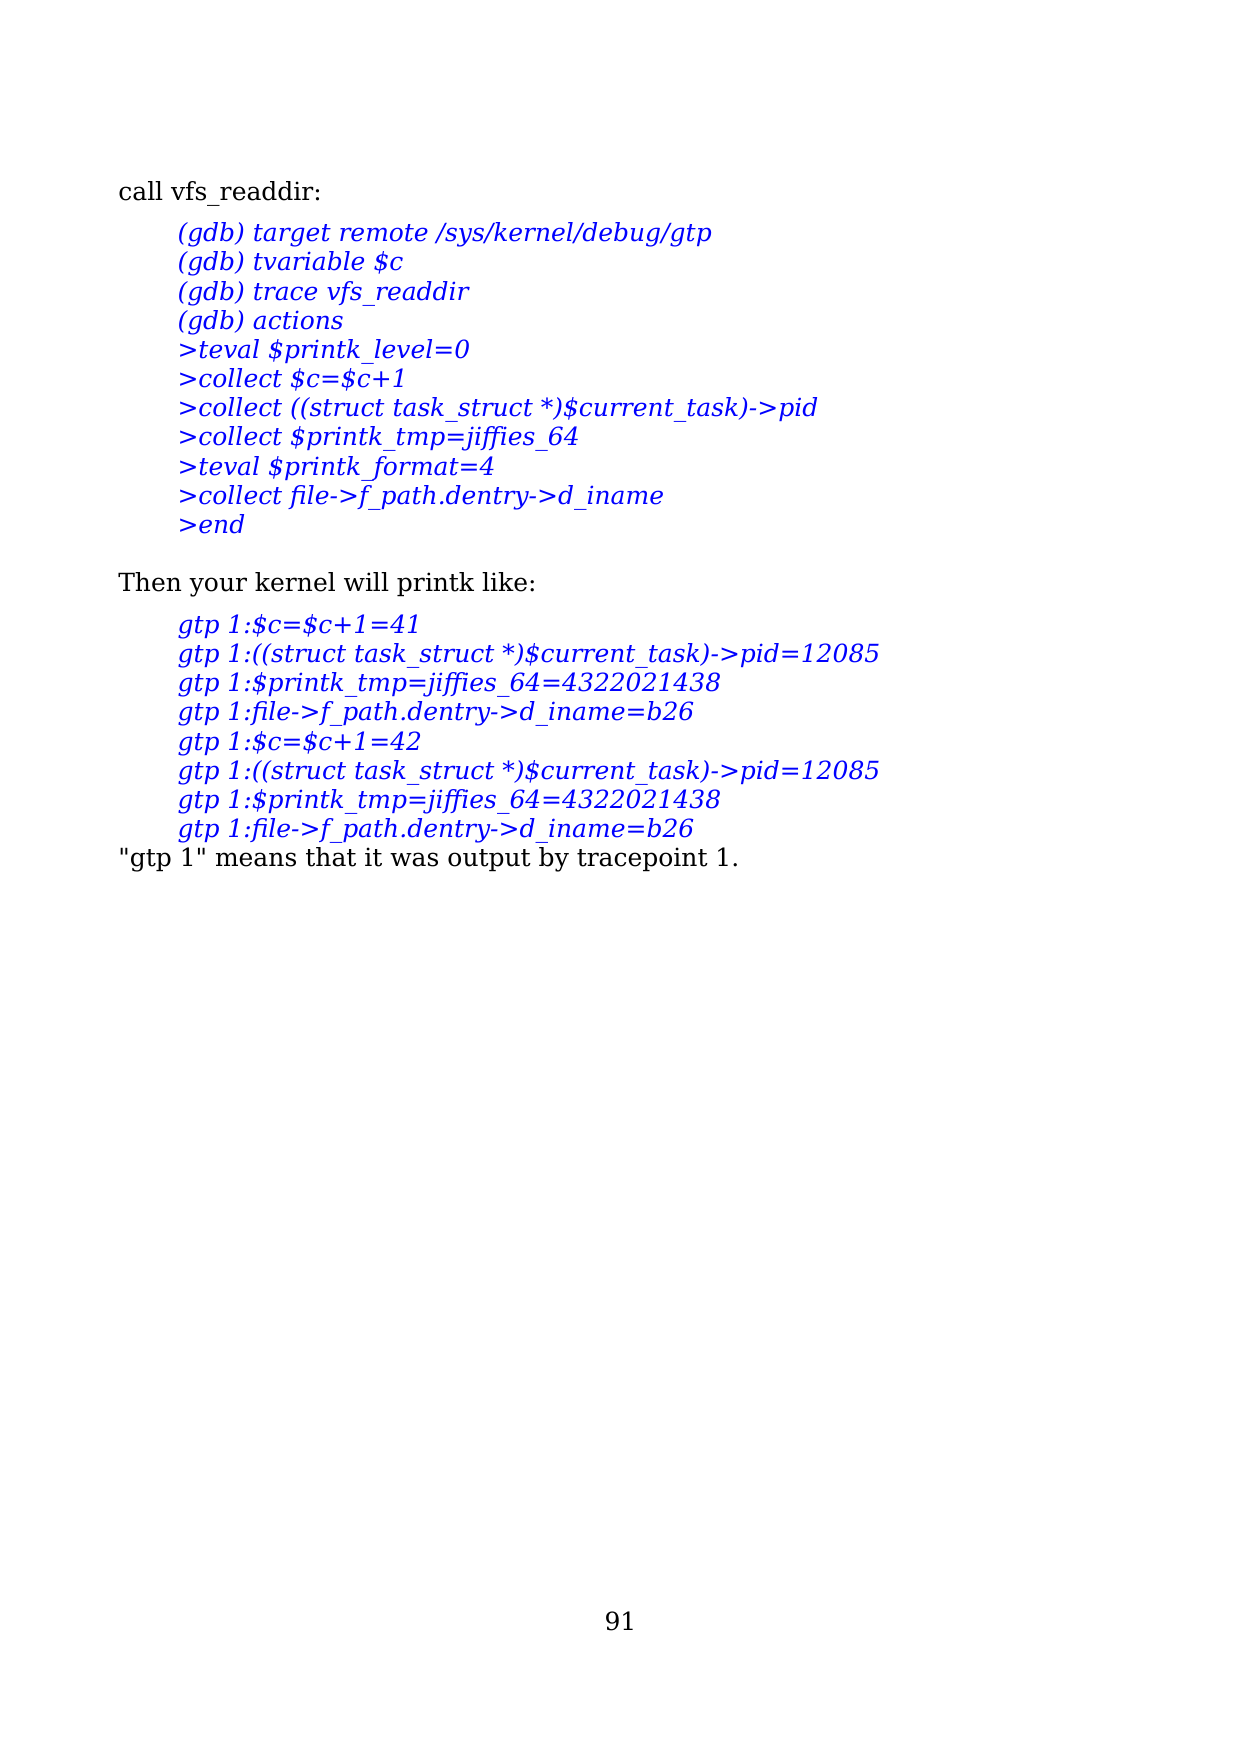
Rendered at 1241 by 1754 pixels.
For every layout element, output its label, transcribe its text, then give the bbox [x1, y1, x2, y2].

text gtp 1:$printk_tmp=jiffies_64=4322021438 [177, 668, 1063, 698]
text (gdb) tvariable $c [177, 248, 1063, 277]
text gtp 1:((struct task_struct *)$current_task)->pid=12085 [177, 639, 1063, 668]
text >collect $c=$c+1 [177, 364, 1063, 393]
text >teval $printk_level=0 [177, 335, 1063, 364]
text (gdb) actions [177, 306, 1063, 335]
text gtp 1:$printk_tmp=jiffies_64=4322021438 [177, 785, 1063, 814]
text Then your kernel will printk like: [118, 568, 1122, 598]
text >collect $printk_tmp=jiffies_64 [177, 423, 1063, 452]
text (gdb) target remote /sys/kernel/debug/gtp [177, 218, 1063, 248]
text call vfs_readdir: [118, 177, 1122, 206]
text gtp 1:file->f_path.dentry->d_iname=b26 [177, 698, 1063, 727]
text gtp 1:$c=$c+1=41 [177, 610, 1063, 639]
text >teval $printk_format=4 [177, 452, 1063, 481]
text (gdb) trace vfs_readdir [177, 277, 1063, 306]
text "gtp 1" means that it was output by tracepoint 1. [118, 843, 1122, 873]
text gtp 1:file->f_path.dentry->d_iname=b26 [177, 814, 1063, 843]
text >collect file->f_path.dentry->d_iname [177, 481, 1063, 510]
text >collect ((struct task_struct *)$current_task)->pid [177, 393, 1063, 423]
text gtp 1:$c=$c+1=42 [177, 727, 1063, 756]
text gtp 1:((struct task_struct *)$current_task)->pid=12085 [177, 756, 1063, 785]
text >end [177, 510, 1063, 539]
